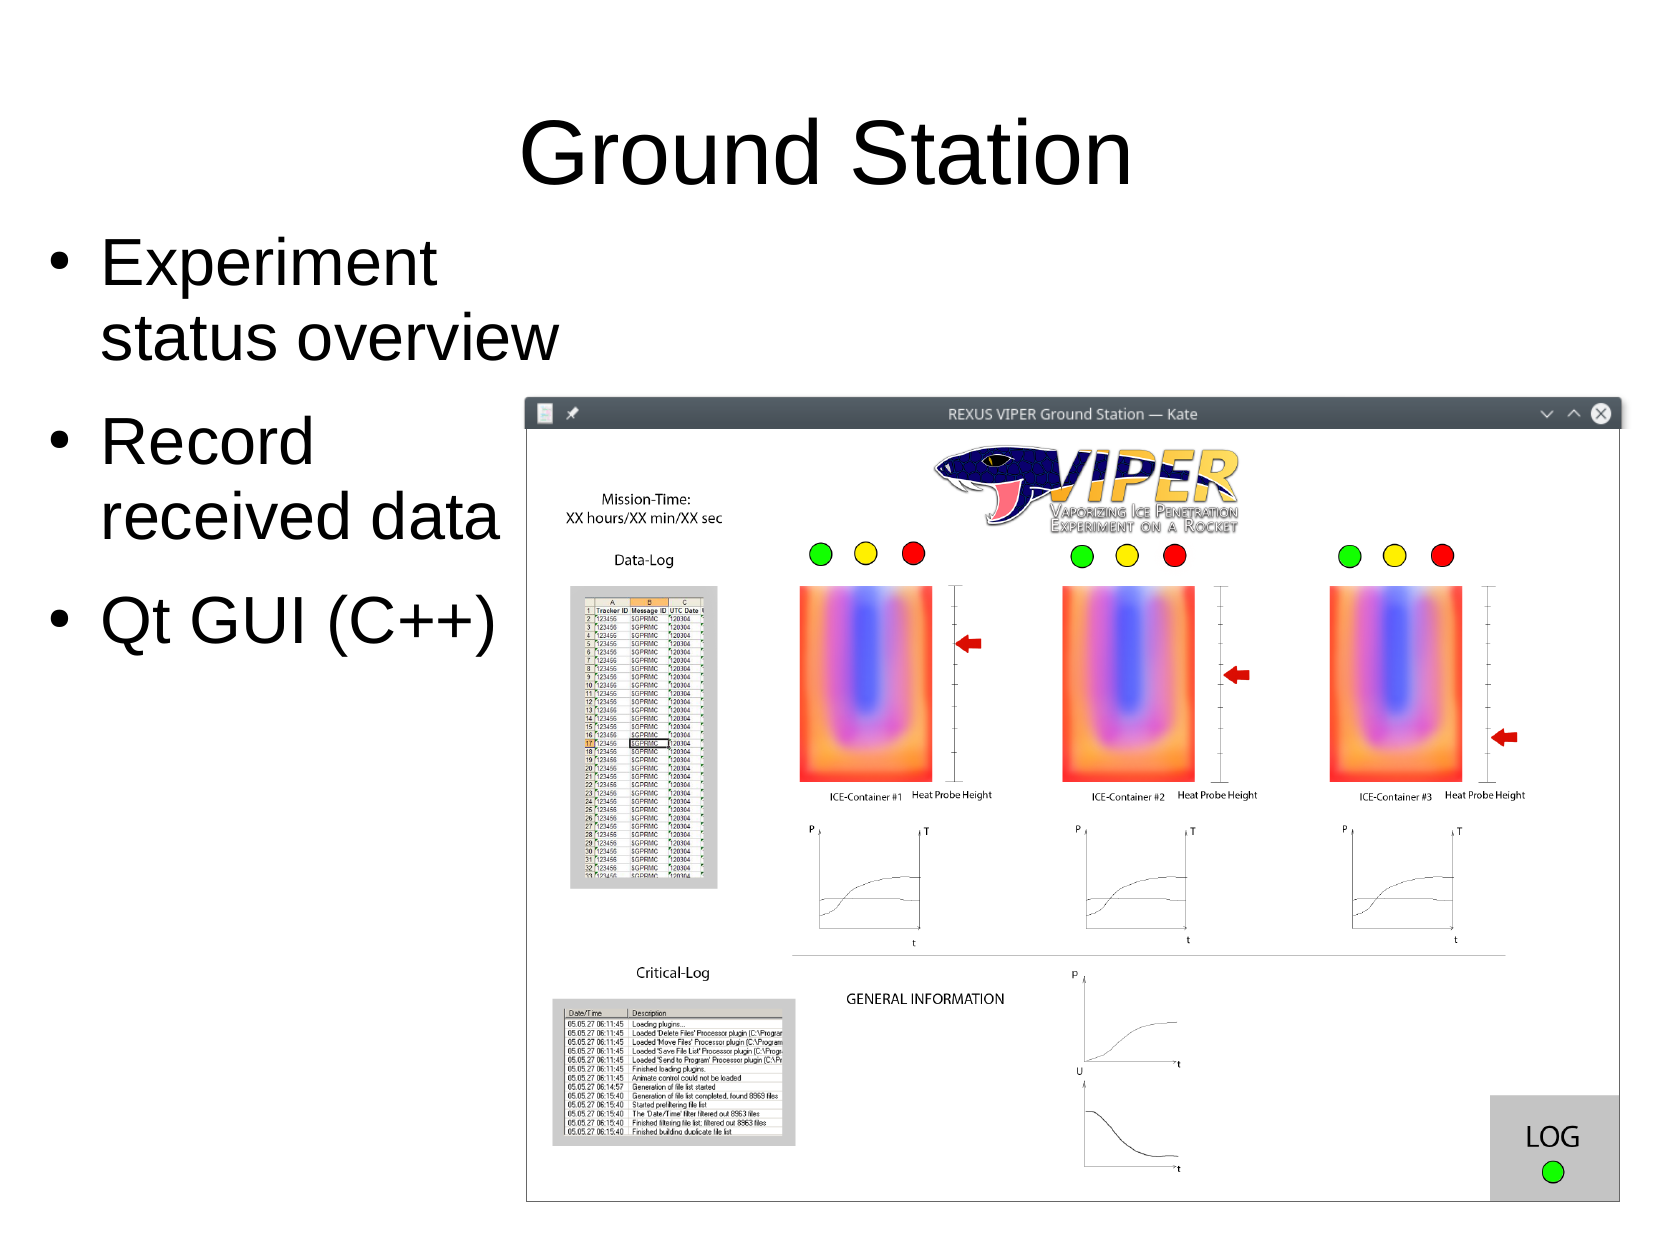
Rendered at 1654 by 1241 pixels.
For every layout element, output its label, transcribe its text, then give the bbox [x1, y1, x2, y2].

list Experiment status overview Record received data Qt GUI (C++) [30, 225, 563, 945]
picture [517, 389, 1636, 1202]
title Ground Station [82, 49, 1571, 257]
